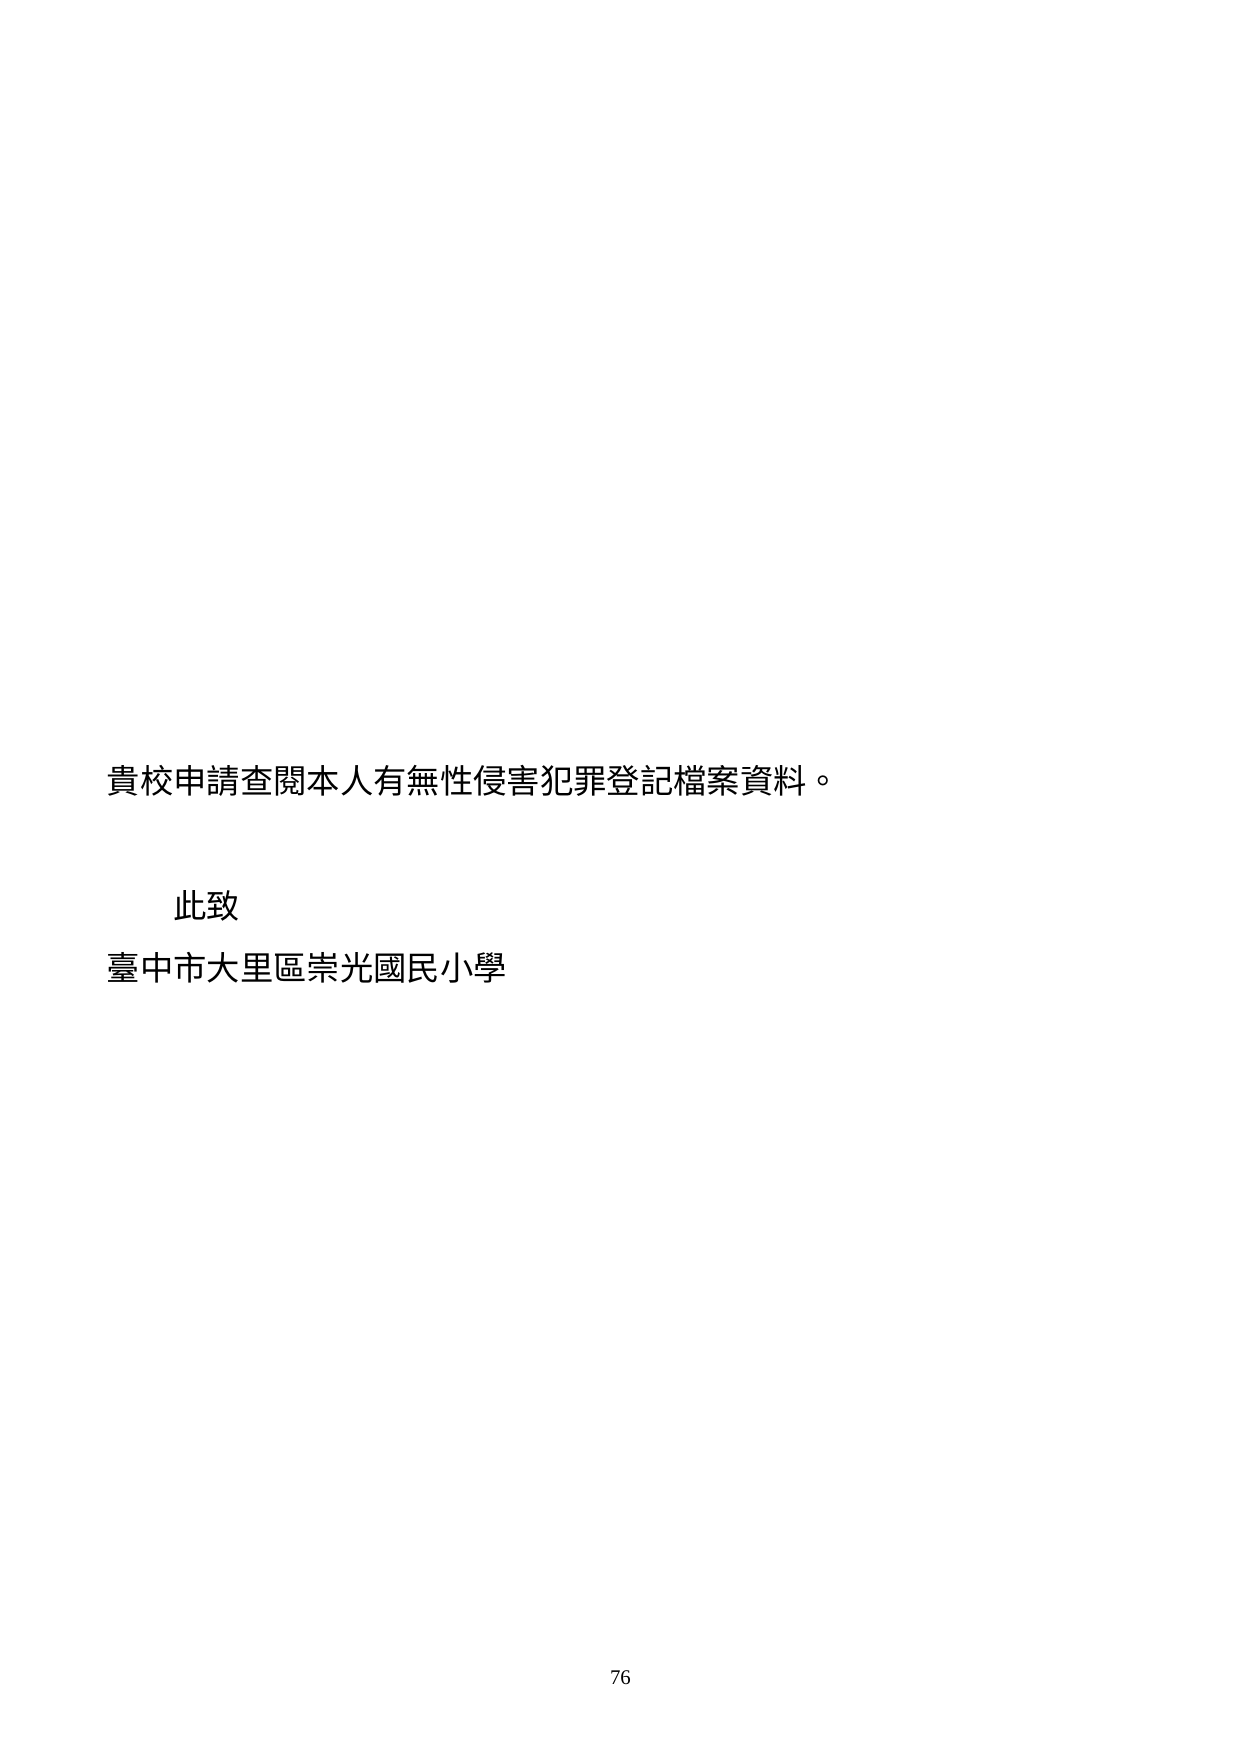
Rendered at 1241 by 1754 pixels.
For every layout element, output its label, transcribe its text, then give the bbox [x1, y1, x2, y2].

text 貴校申請查閱本人有無性侵害犯罪登記檔案資料。 [106, 737, 1134, 800]
text 臺中市大里區崇光國民小學 [106, 925, 1134, 987]
text 此致 [106, 862, 1134, 925]
